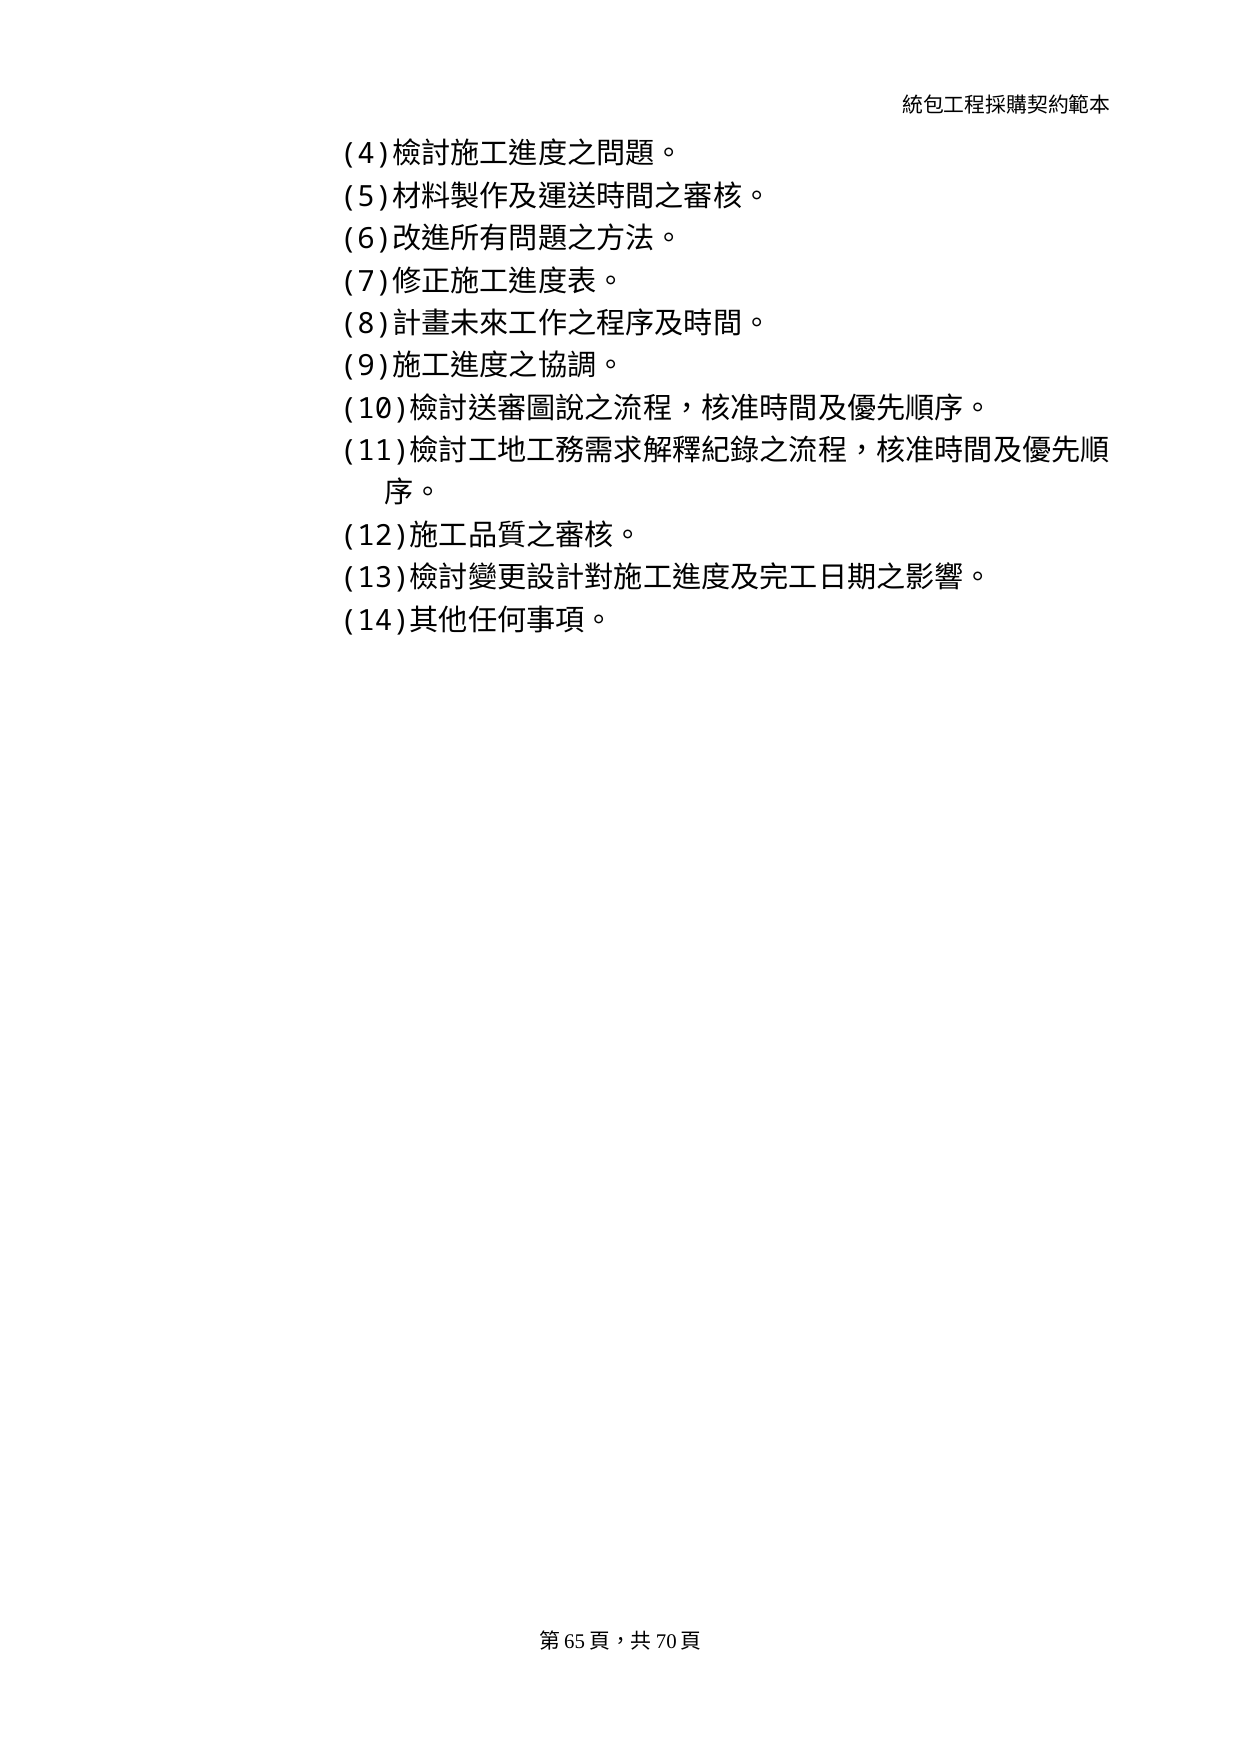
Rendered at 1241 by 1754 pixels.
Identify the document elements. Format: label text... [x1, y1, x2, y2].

list 檢討變更設計對施工進度及完工日期之影響。 [339, 554, 1110, 596]
list 修正施工進度表。 [339, 257, 1110, 299]
list 改進所有問題之方法。 [339, 215, 1110, 257]
list 材料製作及運送時間之審核。 [339, 172, 1110, 215]
list 檢討送審圖說之流程，核准時間及優先順序。 [339, 384, 1110, 427]
list 檢討施工進度之問題。 [339, 130, 1110, 172]
list 施工品質之審核。 [339, 511, 1110, 554]
list 其他任何事項。 [339, 596, 1110, 638]
list 計畫未來工作之程序及時間。 [339, 299, 1110, 342]
list 施工進度之協調。 [339, 342, 1110, 384]
list 檢討工地工務需求解釋紀錄之流程，核准時間及優先順序。 [339, 427, 1110, 511]
